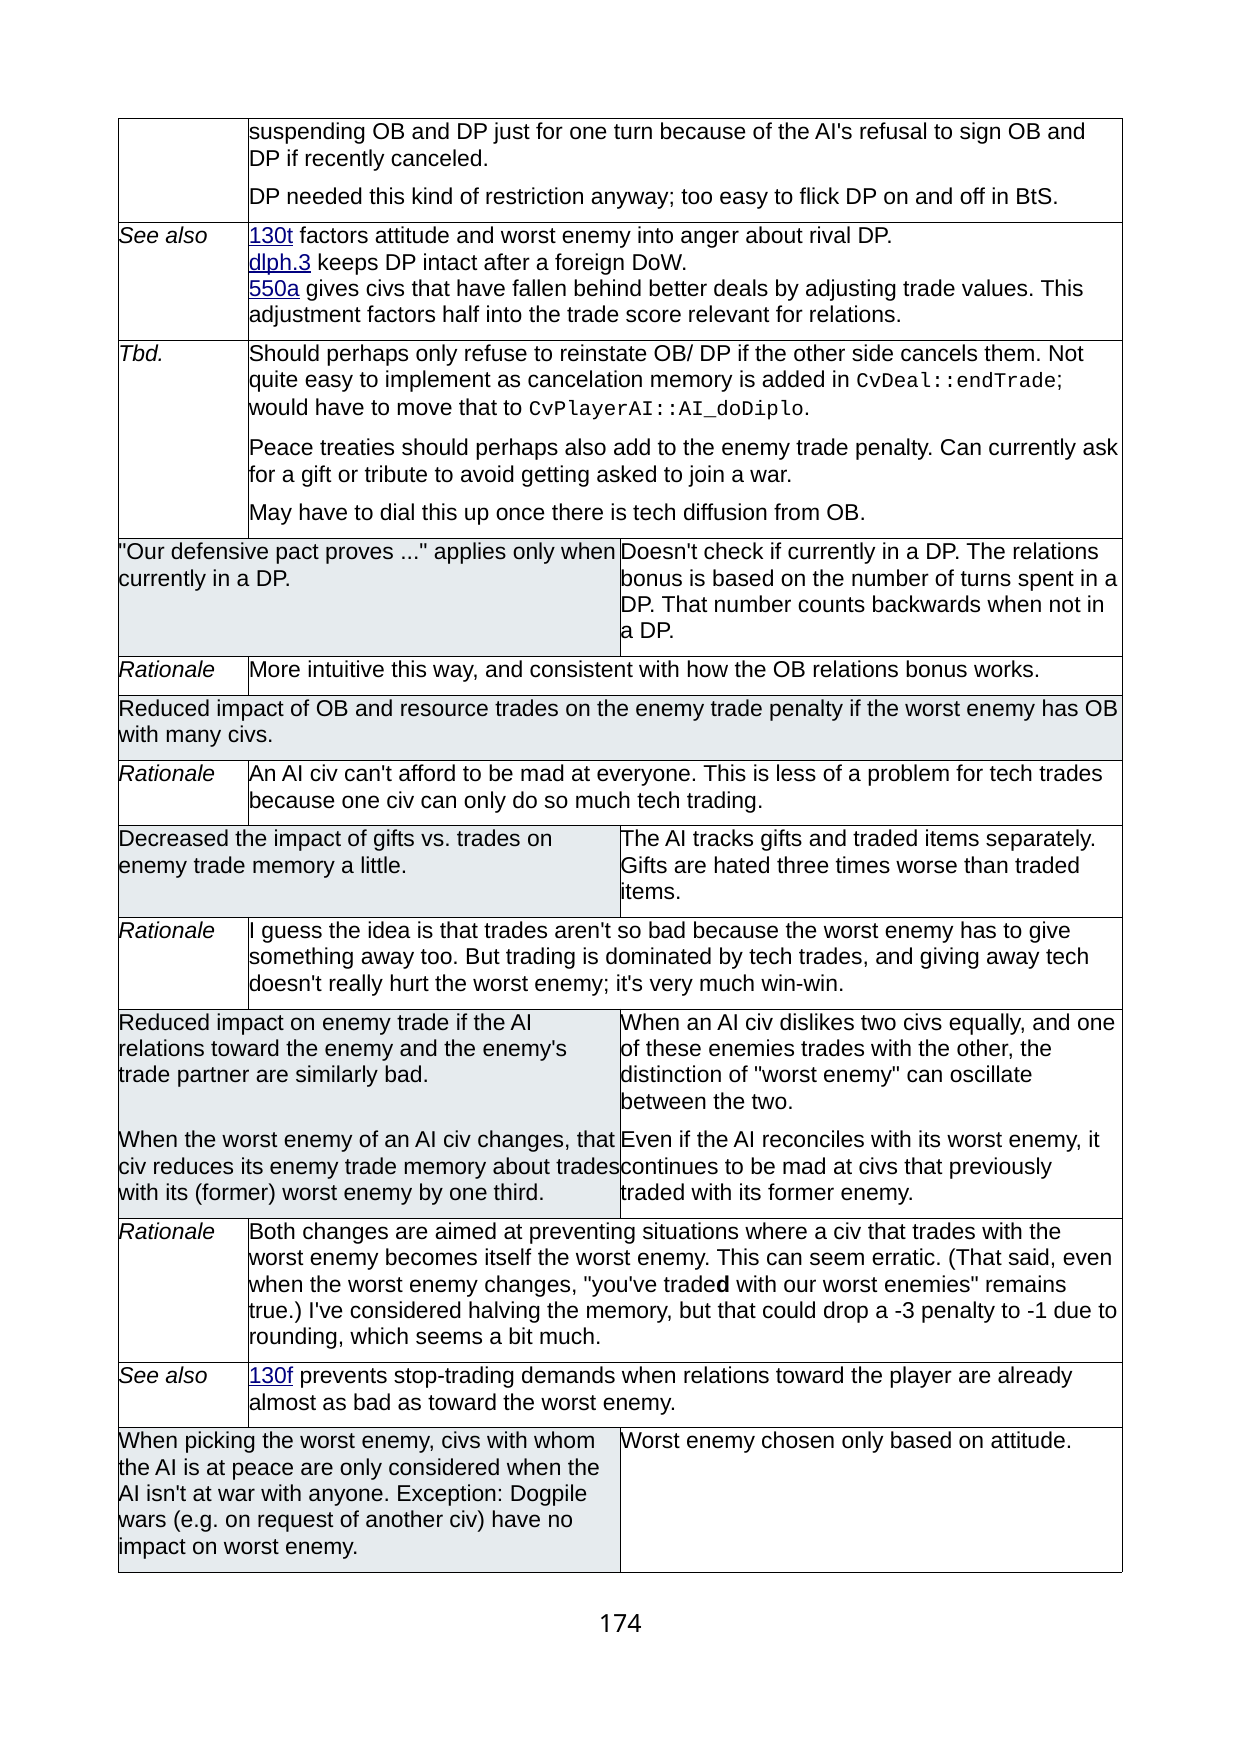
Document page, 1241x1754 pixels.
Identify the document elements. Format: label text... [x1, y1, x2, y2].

table_cell Rationale [119, 1219, 248, 1362]
table_cell Rationale [119, 761, 248, 825]
table_cell I guess the idea is that trades aren't so bad because the worst enemy has to give something away too. But trading is dominated by tech trades, and giving away tech doesn't really hurt the worst enemy; it's very much win-win. [249, 918, 1122, 1008]
table_cell Decreased the impact of gifts vs. trades on enemy trade memory a little. [119, 826, 620, 917]
table_cell More intuitive this way, and consistent with how the OB relations bonus works. [249, 657, 1122, 695]
table_cell 130f prevents stop-trading demands when relations toward the player are already almost as bad as toward the worst enemy. [249, 1363, 1122, 1427]
table_cell See also [119, 1363, 248, 1427]
table_cell When an AI civ dislikes two civs equally, and one of these enemies trades with the other, the distinction of "worst enemy" can oscillate between the two. Even if the AI reconciles with its worst enemy, it continues to be mad at civs that previously traded with its former enemy. [621, 1010, 1122, 1218]
table_cell The AI tracks gifts and traded items separately. Gifts are hated three times worse than traded items. [621, 826, 1122, 917]
table_cell 130t factors attitude and worst enemy into anger about rival DP. dlph.3 keeps DP intact after a foreign DoW. 550a gives civs that have fallen behind better deals by adjusting trade values. This adjustment factors half into the trade score relevant for relations. [249, 223, 1122, 340]
table_cell Rationale [119, 657, 248, 695]
table_cell [119, 119, 248, 222]
table_cell suspending OB and DP just for one turn because of the AI's refusal to sign OB and DP if recently canceled. DP needed this kind of restriction anyway; too easy to flick DP on and off in BtS. [249, 119, 1122, 222]
table_cell Reduced impact of OB and resource trades on the enemy trade penalty if the worst enemy has OB with many civs. [119, 696, 1122, 760]
table_cell Reduced impact on enemy trade if the AI relations toward the enemy and the enemy's trade partner are similarly bad. When the worst enemy of an AI civ changes, that civ reduces its enemy trade memory about trades with its (former) worst enemy by one third. [119, 1010, 620, 1218]
table_cell Both changes are aimed at preventing situations where a civ that trades with the worst enemy becomes itself the worst enemy. This can seem erratic. (That said, even when the worst enemy changes, "you've traded with our worst enemies" remains true.) I've considered halving the memory, but that could drop a -3 penalty to -1 due to rounding, which seems a bit much. [249, 1219, 1122, 1362]
table_cell Should perhaps only refuse to reinstate OB/ DP if the other side cancels them. Not quite easy to implement as cancelation memory is added in CvDeal::endTrade; would have to move that to CvPlayerAI::AI_doDiplo. Peace treaties should perhaps also add to the enemy trade penalty. Can currently ask for a gift or tribute to avoid getting asked to join a war. May have to dial this up once there is tech diffusion from OB. [249, 341, 1122, 538]
table_cell Tbd. [119, 341, 248, 538]
table_cell Doesn't check if currently in a DP. The relations bonus is based on the number of turns spent in a DP. That number counts backwards when not in a DP. [621, 539, 1122, 656]
table_cell See also [119, 223, 248, 340]
table_cell Rationale [119, 918, 248, 1008]
table_cell "Our defensive pact proves ..." applies only when currently in a DP. [119, 539, 620, 656]
table_cell When picking the worst enemy, civs with whom the AI is at peace are only considered when the AI isn't at war with anyone. Exception: Dogpile wars (e.g. on request of another civ) have no impact on worst enemy. [119, 1428, 620, 1572]
table_cell An AI civ can't afford to be mad at everyone. This is less of a problem for tech trades because one civ can only do so much tech trading. [249, 761, 1122, 825]
table_cell Worst enemy chosen only based on attitude. [621, 1428, 1122, 1572]
